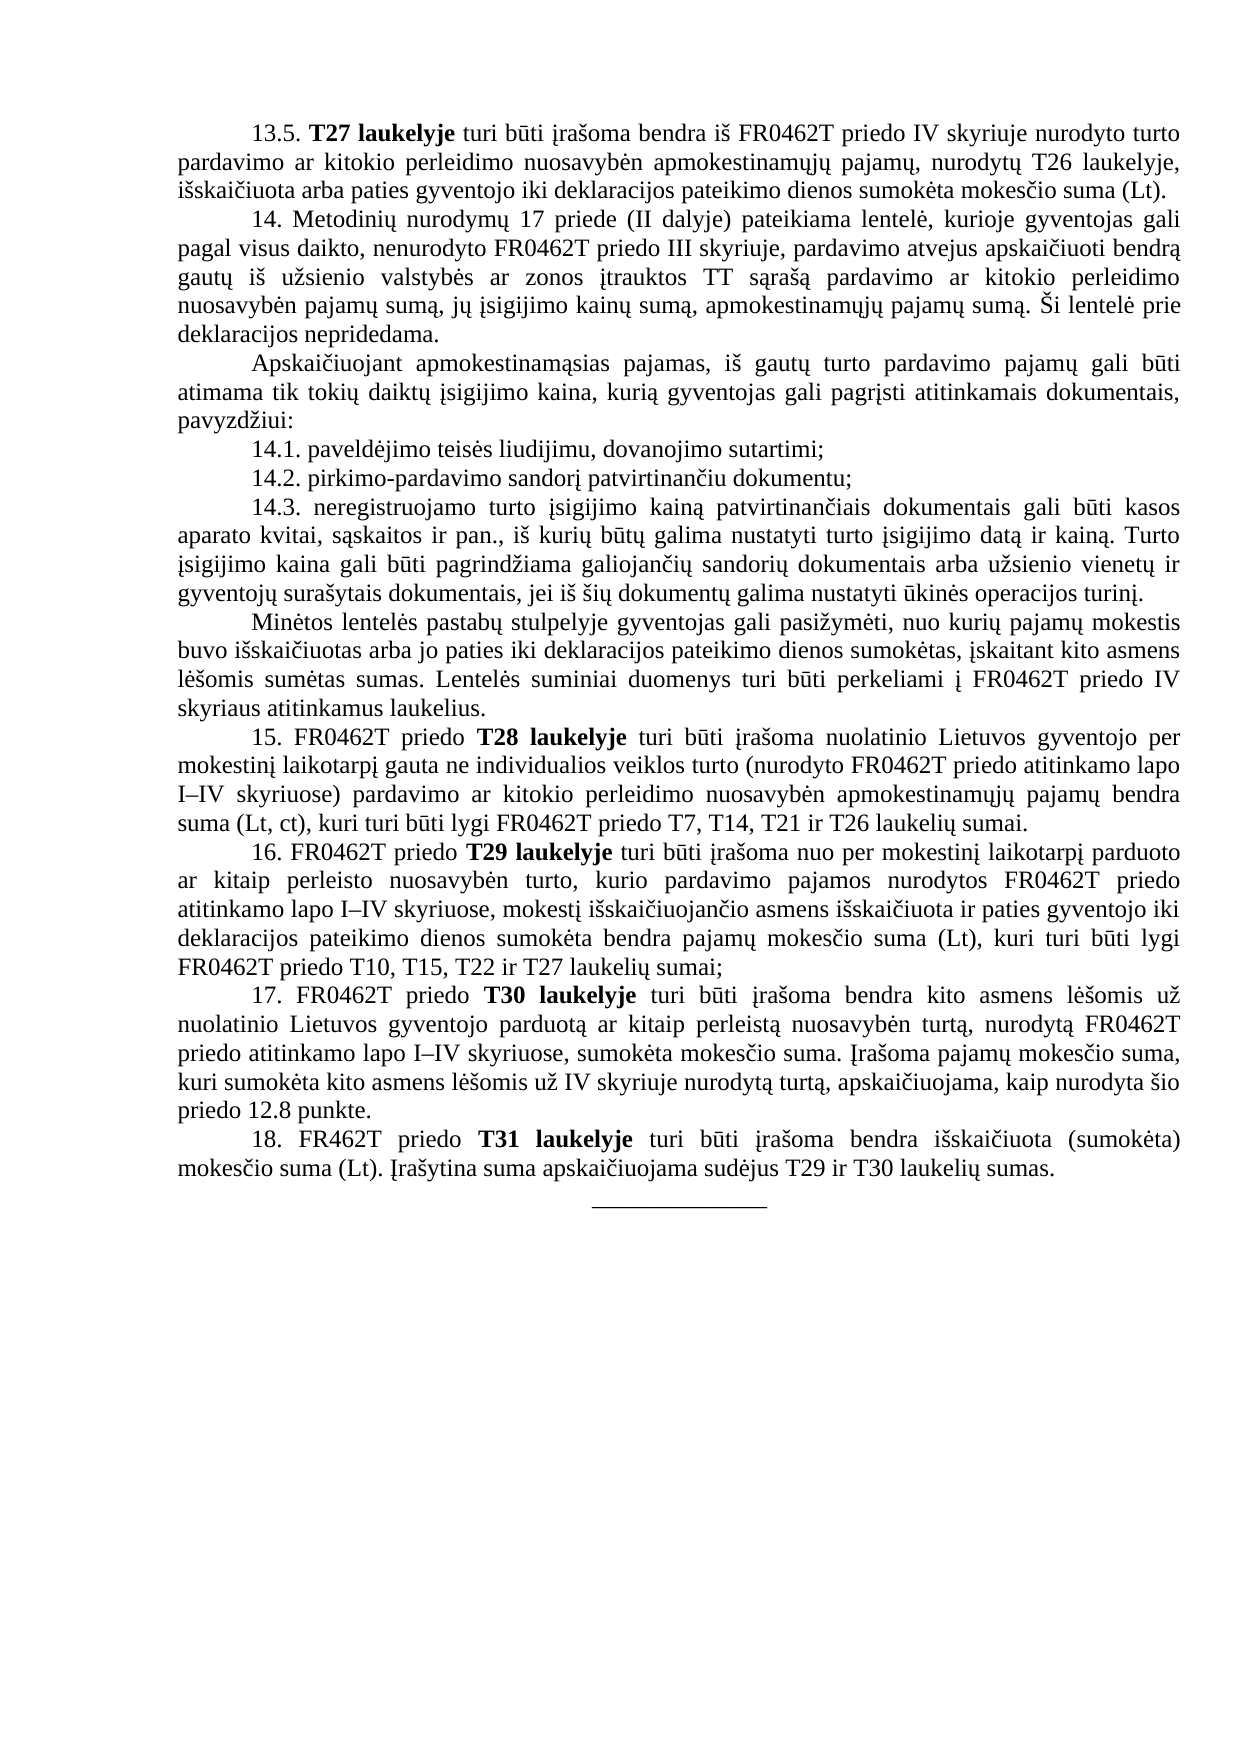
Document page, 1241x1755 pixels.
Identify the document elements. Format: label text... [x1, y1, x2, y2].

text 17. FR0462T priedo T30 laukelyje turi būti įrašoma bendra kito asmens lėšomis už nuolatinio Lietuvos gyventojo parduotą ar kitaip perleistą nuosavybėn turtą, nurodytą FR0462T priedo atitinkamo lapo I–IV skyriuose, sumokėta mokesčio suma. Įrašoma pajamų mokesčio suma, kuri sumokėta kito asmens lėšomis už IV skyriuje nurodytą turtą, apskaičiuojama, kaip nurodyta šio priedo 12.8 punkte. [177, 981, 1181, 1124]
text 16. FR0462T priedo T29 laukelyje turi būti įrašoma nuo per mokestinį laikotarpį parduoto ar kitaip perleisto nuosavybėn turto, kurio pardavimo pajamos nurodytos FR0462T priedo atitinkamo lapo I–IV skyriuose, mokestį išskaičiuojančio asmens išskaičiuota ir paties gyventojo iki deklaracijos pateikimo dienos sumokėta bendra pajamų mokesčio suma (Lt), kuri turi būti lygi FR0462T priedo T10, T15, T22 ir T27 laukelių sumai; [177, 837, 1181, 981]
text ______________ [177, 1182, 1181, 1211]
text Apskaičiuojant apmokestinamąsias pajamas, iš gautų turto pardavimo pajamų gali būti atimama tik tokių daiktų įsigijimo kaina, kurią gyventojas gali pagrįsti atitinkamais dokumentais, pavyzdžiui: [177, 348, 1181, 434]
text 15. FR0462T priedo T28 laukelyje turi būti įrašoma nuolatinio Lietuvos gyventojo per mokestinį laikotarpį gauta ne individualios veiklos turto (nurodyto FR0462T priedo atitinkamo lapo I–IV skyriuose) pardavimo ar kitokio perleidimo nuosavybėn apmokestinamųjų pajamų bendra suma (Lt, ct), kuri turi būti lygi FR0462T priedo T7, T14, T21 ir T26 laukelių sumai. [177, 722, 1181, 837]
text 14.3. neregistruojamo turto įsigijimo kainą patvirtinančiais dokumentais gali būti kasos aparato kvitai, sąskaitos ir pan., iš kurių būtų galima nustatyti turto įsigijimo datą ir kainą. Turto įsigijimo kaina gali būti pagrindžiama galiojančių sandorių dokumentais arba užsienio vienetų ir gyventojų surašytais dokumentais, jei iš šių dokumentų galima nustatyti ūkinės operacijos turinį. [177, 492, 1181, 607]
text 14. Metodinių nurodymų 17 priede (II dalyje) pateikiama lentelė, kurioje gyventojas gali pagal visus daikto, nenurodyto FR0462T priedo III skyriuje, pardavimo atvejus apskaičiuoti bendrą gautų iš užsienio valstybės ar zonos įtrauktos TT sąrašą pardavimo ar kitokio perleidimo nuosavybėn pajamų sumą, jų įsigijimo kainų sumą, apmokestinamųjų pajamų sumą. Ši lentelė prie deklaracijos nepridedama. [177, 204, 1181, 348]
text 14.2. pirkimo-pardavimo sandorį patvirtinančiu dokumentu; [177, 463, 1181, 492]
text Minėtos lentelės pastabų stulpelyje gyventojas gali pasižymėti, nuo kurių pajamų mokestis buvo išskaičiuotas arba jo paties iki deklaracijos pateikimo dienos sumokėtas, įskaitant kito asmens lėšomis sumėtas sumas. Lentelės suminiai duomenys turi būti perkeliami į FR0462T priedo IV skyriaus atitinkamus laukelius. [177, 607, 1181, 722]
text 13.5. T27 laukelyje turi būti įrašoma bendra iš FR0462T priedo IV skyriuje nurodyto turto pardavimo ar kitokio perleidimo nuosavybėn apmokestinamųjų pajamų, nurodytų T26 laukelyje, išskaičiuota arba paties gyventojo iki deklaracijos pateikimo dienos sumokėta mokesčio suma (Lt). [177, 118, 1181, 204]
text 14.1. paveldėjimo teisės liudijimu, dovanojimo sutartimi; [177, 434, 1181, 463]
text 18. FR462T priedo T31 laukelyje turi būti įrašoma bendra išskaičiuota (sumokėta) mokesčio suma (Lt). Įrašytina suma apskaičiuojama sudėjus T29 ir T30 laukelių sumas. [177, 1124, 1181, 1182]
